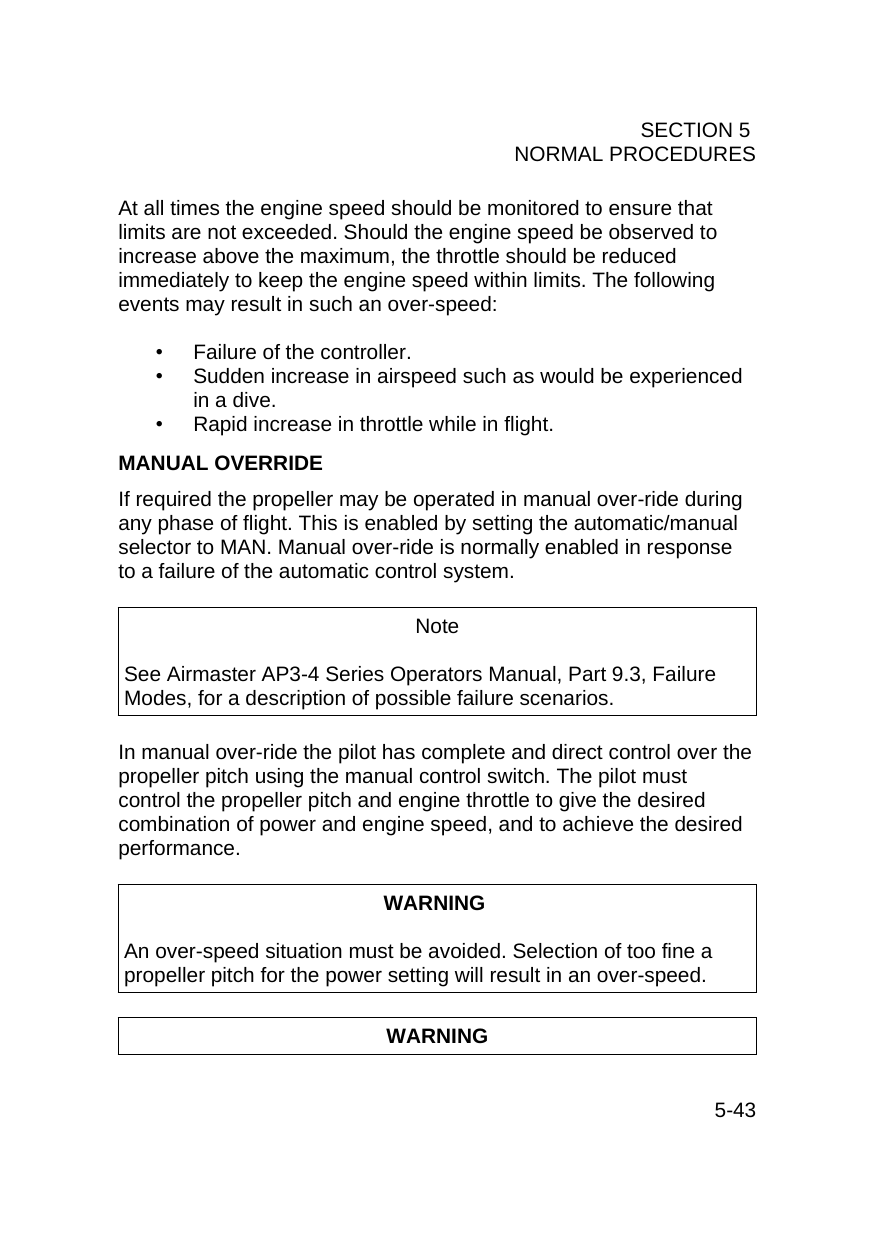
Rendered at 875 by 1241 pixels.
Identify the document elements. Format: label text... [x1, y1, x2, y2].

table_header WARNING [119, 1018, 756, 1054]
list Failure of the controller. [156, 340, 756, 364]
text If required the propeller may be operated in manual over-ride during any phase of flight. This is enabled by setting the automatic/manual selector to MAN. Manual over-ride is normally enabled in response to a failure of the automatic control system. [118, 487, 756, 583]
text In manual over-ride the pilot has complete and direct control over the propeller pitch using the manual control switch. The pilot must control the propeller pitch and engine throttle to give the desired combination of power and engine speed, and to achieve the desired performance. [118, 740, 756, 860]
table_header WARNING An over-speed situation must be avoided. Selection of too fine a propeller pitch for the power setting will result in an over-speed. [119, 885, 756, 992]
list Rapid increase in throttle while in flight. [156, 412, 756, 436]
subtitle MANUAL OVERRIDE [118, 451, 756, 474]
text At all times the engine speed should be monitored to ensure that limits are not exceeded. Should the engine speed be observed to increase above the maximum, the throttle should be reduced immediately to keep the engine speed within limits. The following events may result in such an over-speed: [118, 196, 756, 316]
table_header Note See Airmaster AP3-4 Series Operators Manual, Part 9.3, Failure Modes, for a description of possible failure scenarios. [119, 608, 756, 715]
list Sudden increase in airspeed such as would be experienced in a dive. [156, 364, 756, 412]
